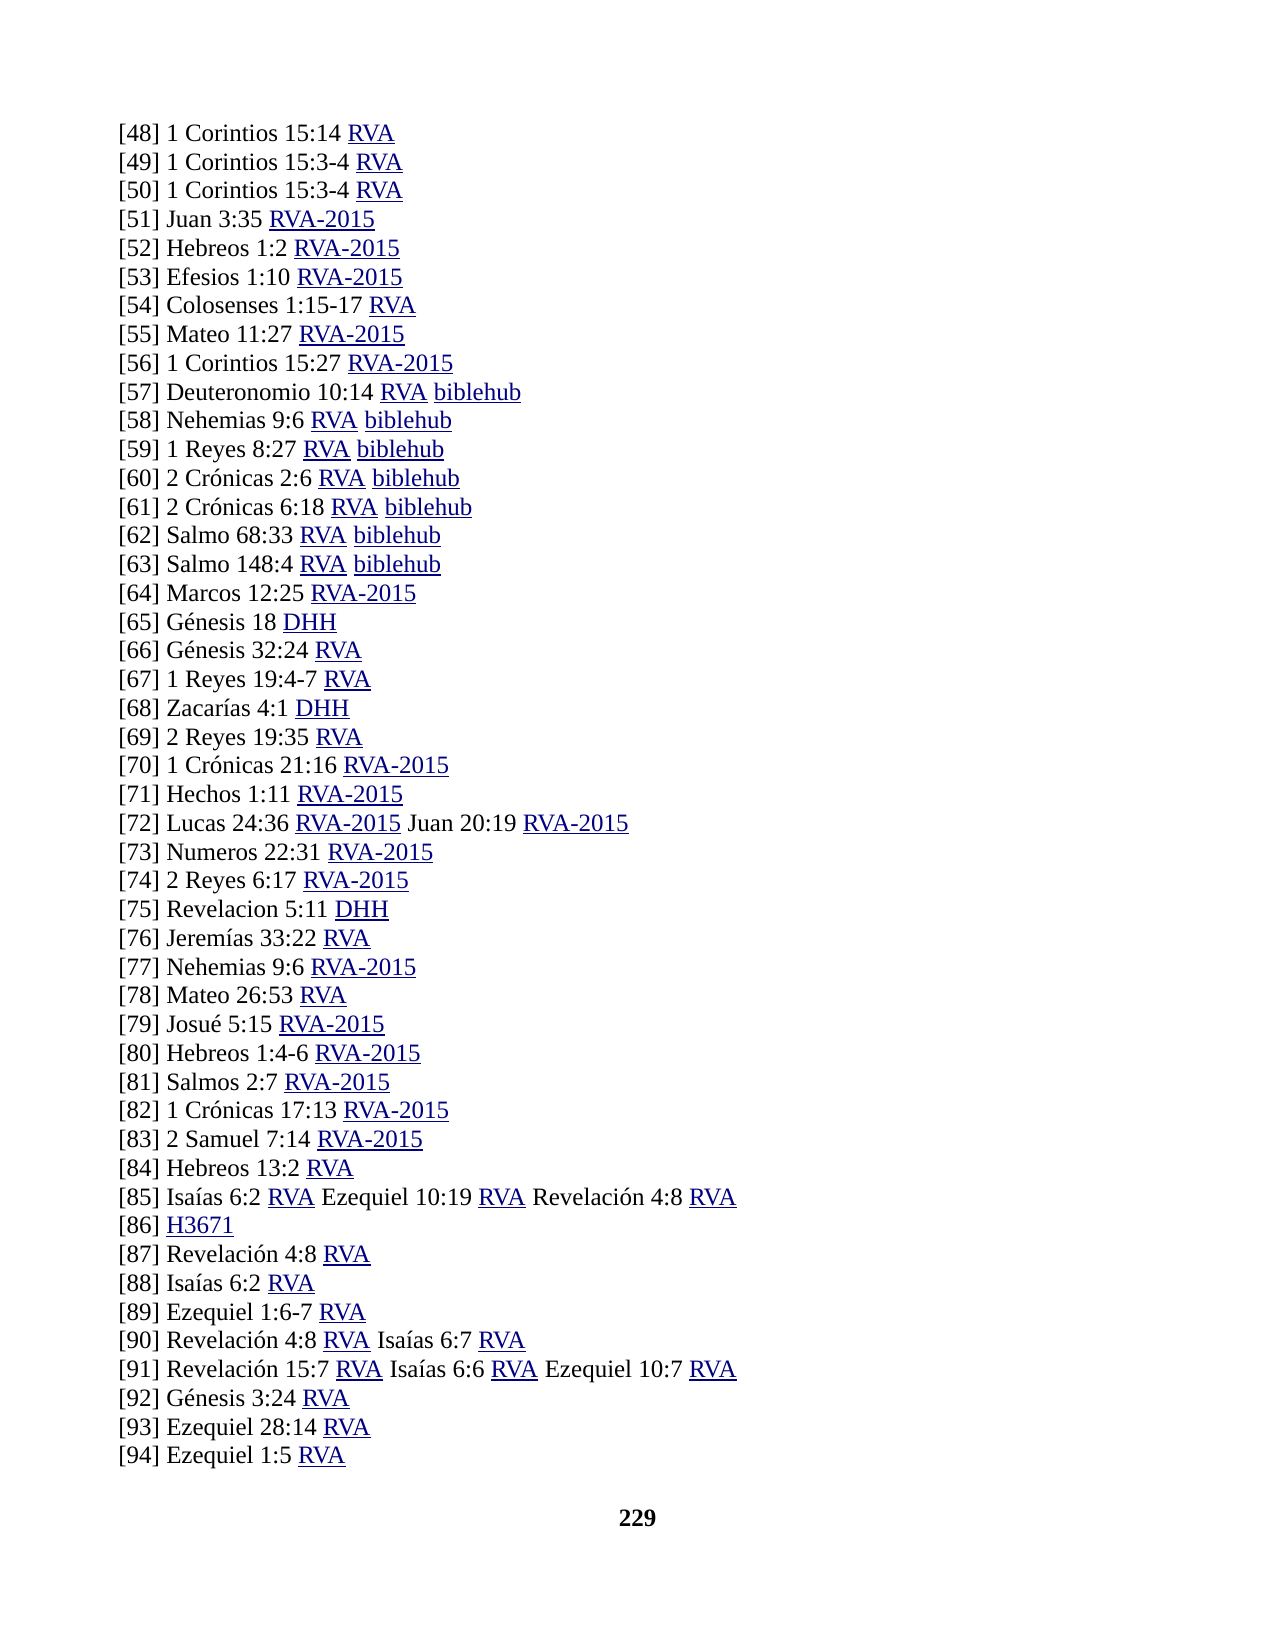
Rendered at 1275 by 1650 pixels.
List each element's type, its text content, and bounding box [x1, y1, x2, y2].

text Salmo 148:4 RVA biblehub [118, 549, 1157, 578]
text H3671 [118, 1211, 1157, 1239]
text Ezequiel 1:5 RVA [118, 1441, 1157, 1469]
text 1 Crónicas 21:16 RVA-2015 [118, 751, 1157, 779]
text Lucas 24:36 RVA-2015 Juan 20:19 RVA-2015 [118, 808, 1157, 837]
text Génesis 3:24 RVA [118, 1383, 1157, 1412]
text Jeremías 33:22 RVA [118, 923, 1157, 952]
text Isaías 6:2 RVA Ezequiel 10:19 RVA Revelación 4:8 RVA [118, 1182, 1157, 1211]
text 1 Reyes 8:27 RVA biblehub [118, 434, 1157, 463]
text 2 Crónicas 2:6 RVA biblehub [118, 463, 1157, 492]
text Revelación 4:8 RVA Isaías 6:7 RVA [118, 1326, 1157, 1354]
text Mateo 26:53 RVA [118, 981, 1157, 1009]
text Hebreos 13:2 RVA [118, 1153, 1157, 1182]
text Juan 3:35 RVA-2015 [118, 204, 1157, 233]
text Hebreos 1:4-6 RVA-2015 [118, 1038, 1157, 1067]
text Colosenses 1:15-17 RVA [118, 291, 1157, 319]
text Nehemias 9:6 RVA biblehub [118, 406, 1157, 434]
text Mateo 11:27 RVA-2015 [118, 319, 1157, 348]
text Salmos 2:7 RVA-2015 [118, 1067, 1157, 1096]
text Hebreos 1:2 RVA-2015 [118, 233, 1157, 262]
text 2 Crónicas 6:18 RVA biblehub [118, 492, 1157, 521]
text Isaías 6:2 RVA [118, 1268, 1157, 1297]
text 1 Corintios 15:27 RVA-2015 [118, 348, 1157, 377]
text Efesios 1:10 RVA-2015 [118, 262, 1157, 291]
text 1 Corintios 15:14 RVA [118, 118, 1157, 147]
text Revelacion 5:11 DHH [118, 894, 1157, 923]
text Ezequiel 28:14 RVA [118, 1412, 1157, 1441]
text Josué 5:15 RVA-2015 [118, 1009, 1157, 1038]
text Génesis 32:24 RVA [118, 636, 1157, 664]
text Numeros 22:31 RVA-2015 [118, 837, 1157, 866]
text 1 Corintios 15:3-4 RVA [118, 176, 1157, 204]
text Zacarías 4:1 DHH [118, 693, 1157, 722]
text 1 Corintios 15:3-4 RVA [118, 147, 1157, 176]
text Deuteronomio 10:14 RVA biblehub [118, 377, 1157, 406]
text 1 Crónicas 17:13 RVA-2015 [118, 1096, 1157, 1124]
text Revelación 15:7 RVA Isaías 6:6 RVA Ezequiel 10:7 RVA [118, 1354, 1157, 1383]
text Ezequiel 1:6-7 RVA [118, 1297, 1157, 1326]
text 1 Reyes 19:4-7 RVA [118, 664, 1157, 693]
text Marcos 12:25 RVA-2015 [118, 578, 1157, 607]
text 2 Reyes 6:17 RVA-2015 [118, 866, 1157, 894]
text Salmo 68:33 RVA biblehub [118, 521, 1157, 549]
text Génesis 18 DHH [118, 607, 1157, 636]
text 2 Samuel 7:14 RVA-2015 [118, 1124, 1157, 1153]
text 2 Reyes 19:35 RVA [118, 722, 1157, 751]
text Nehemias 9:6 RVA-2015 [118, 952, 1157, 981]
text Revelación 4:8 RVA [118, 1239, 1157, 1268]
text Hechos 1:11 RVA-2015 [118, 779, 1157, 808]
